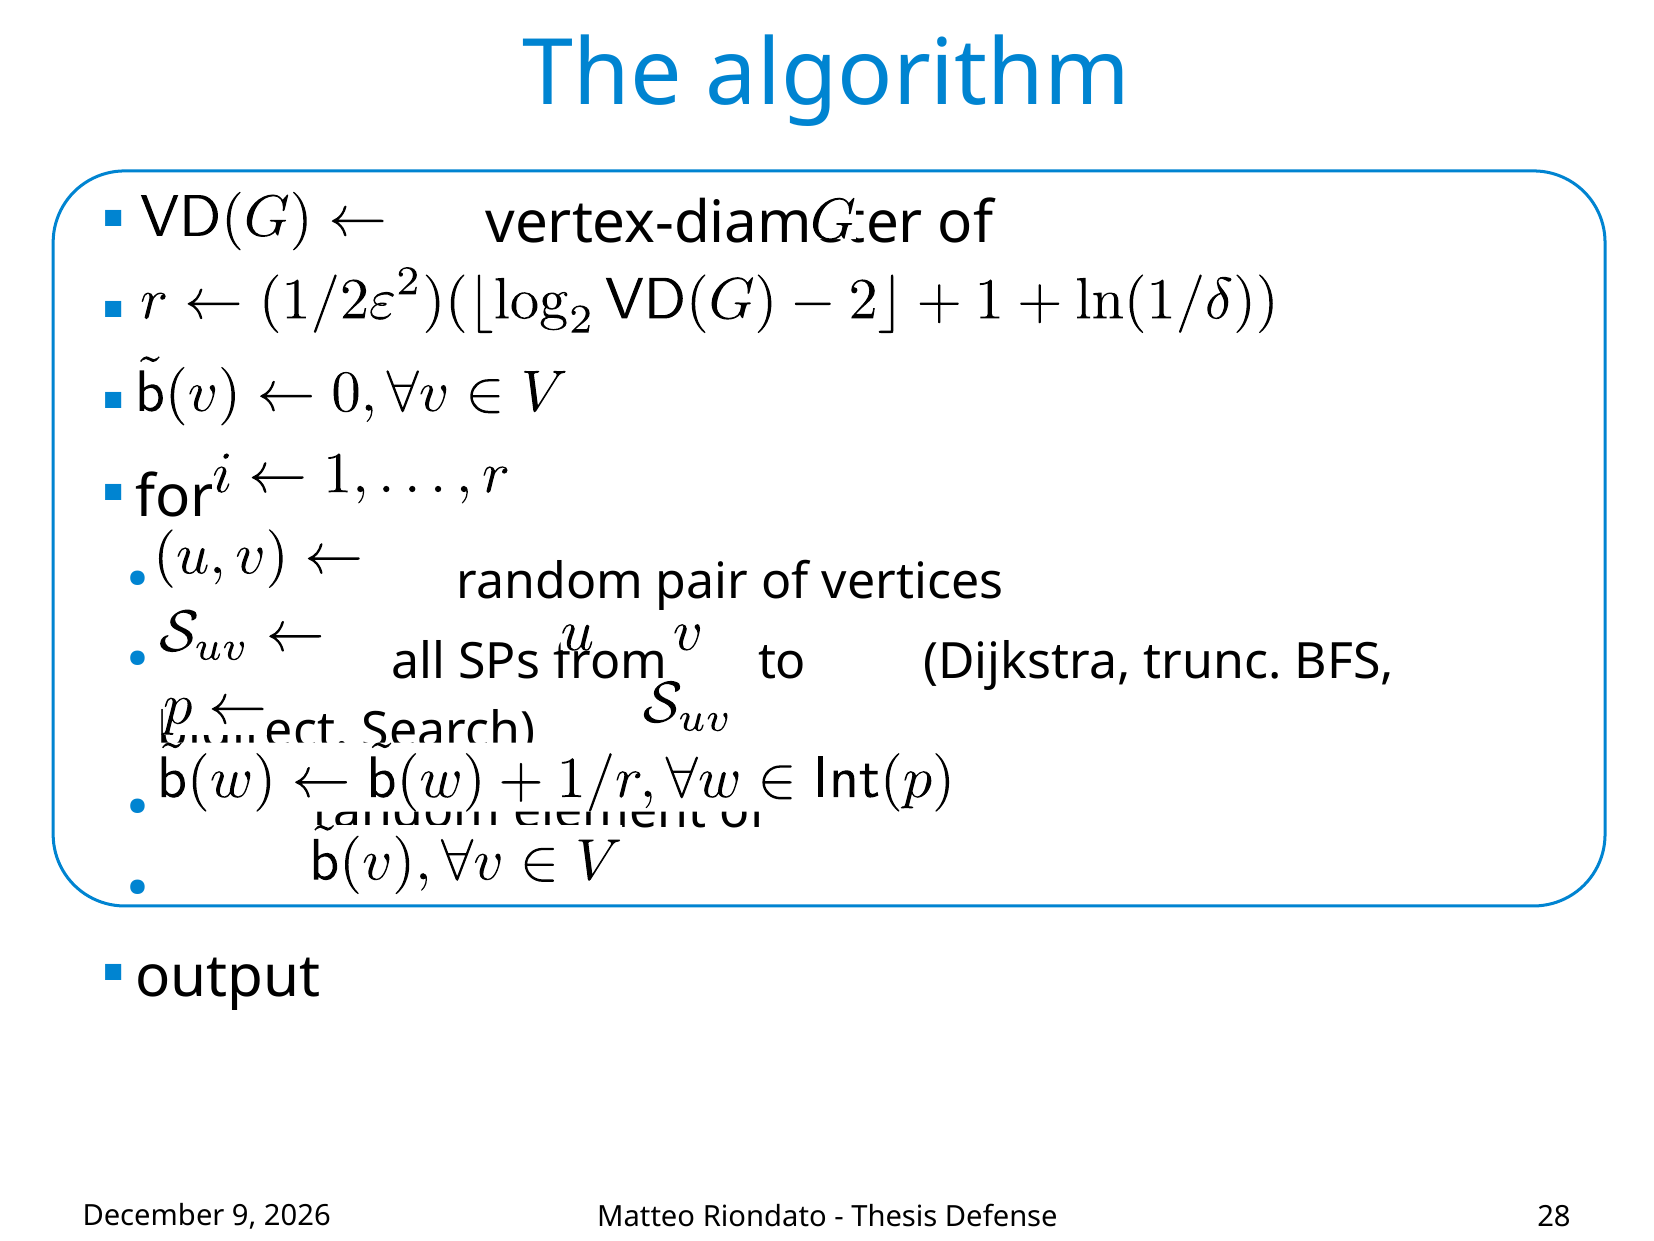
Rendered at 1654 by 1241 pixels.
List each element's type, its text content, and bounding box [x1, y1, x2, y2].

text_box [140, 267, 1279, 334]
text_box [212, 453, 511, 504]
list vertex-diameter of for random pair of vertices all SPs from to (Dijkstra, trunc. BFS, bidirect. Search) random element of output [82, 180, 1571, 904]
text_box [140, 191, 387, 251]
text_box [156, 742, 955, 812]
text_box [309, 825, 623, 895]
text_box [672, 624, 704, 651]
text_box [134, 356, 568, 426]
text_box [560, 624, 595, 651]
text_box [159, 609, 325, 661]
text_box [161, 693, 267, 735]
list vertex-diameter of for random pair of vertices all SPs from to (Dijkstra, trunc. BFS, bidirect. Search) random element of output [82, 895, 1571, 1186]
text_box [642, 680, 731, 732]
text_box [153, 529, 364, 588]
text_box [810, 197, 856, 241]
title The algorithm [82, 0, 1571, 139]
